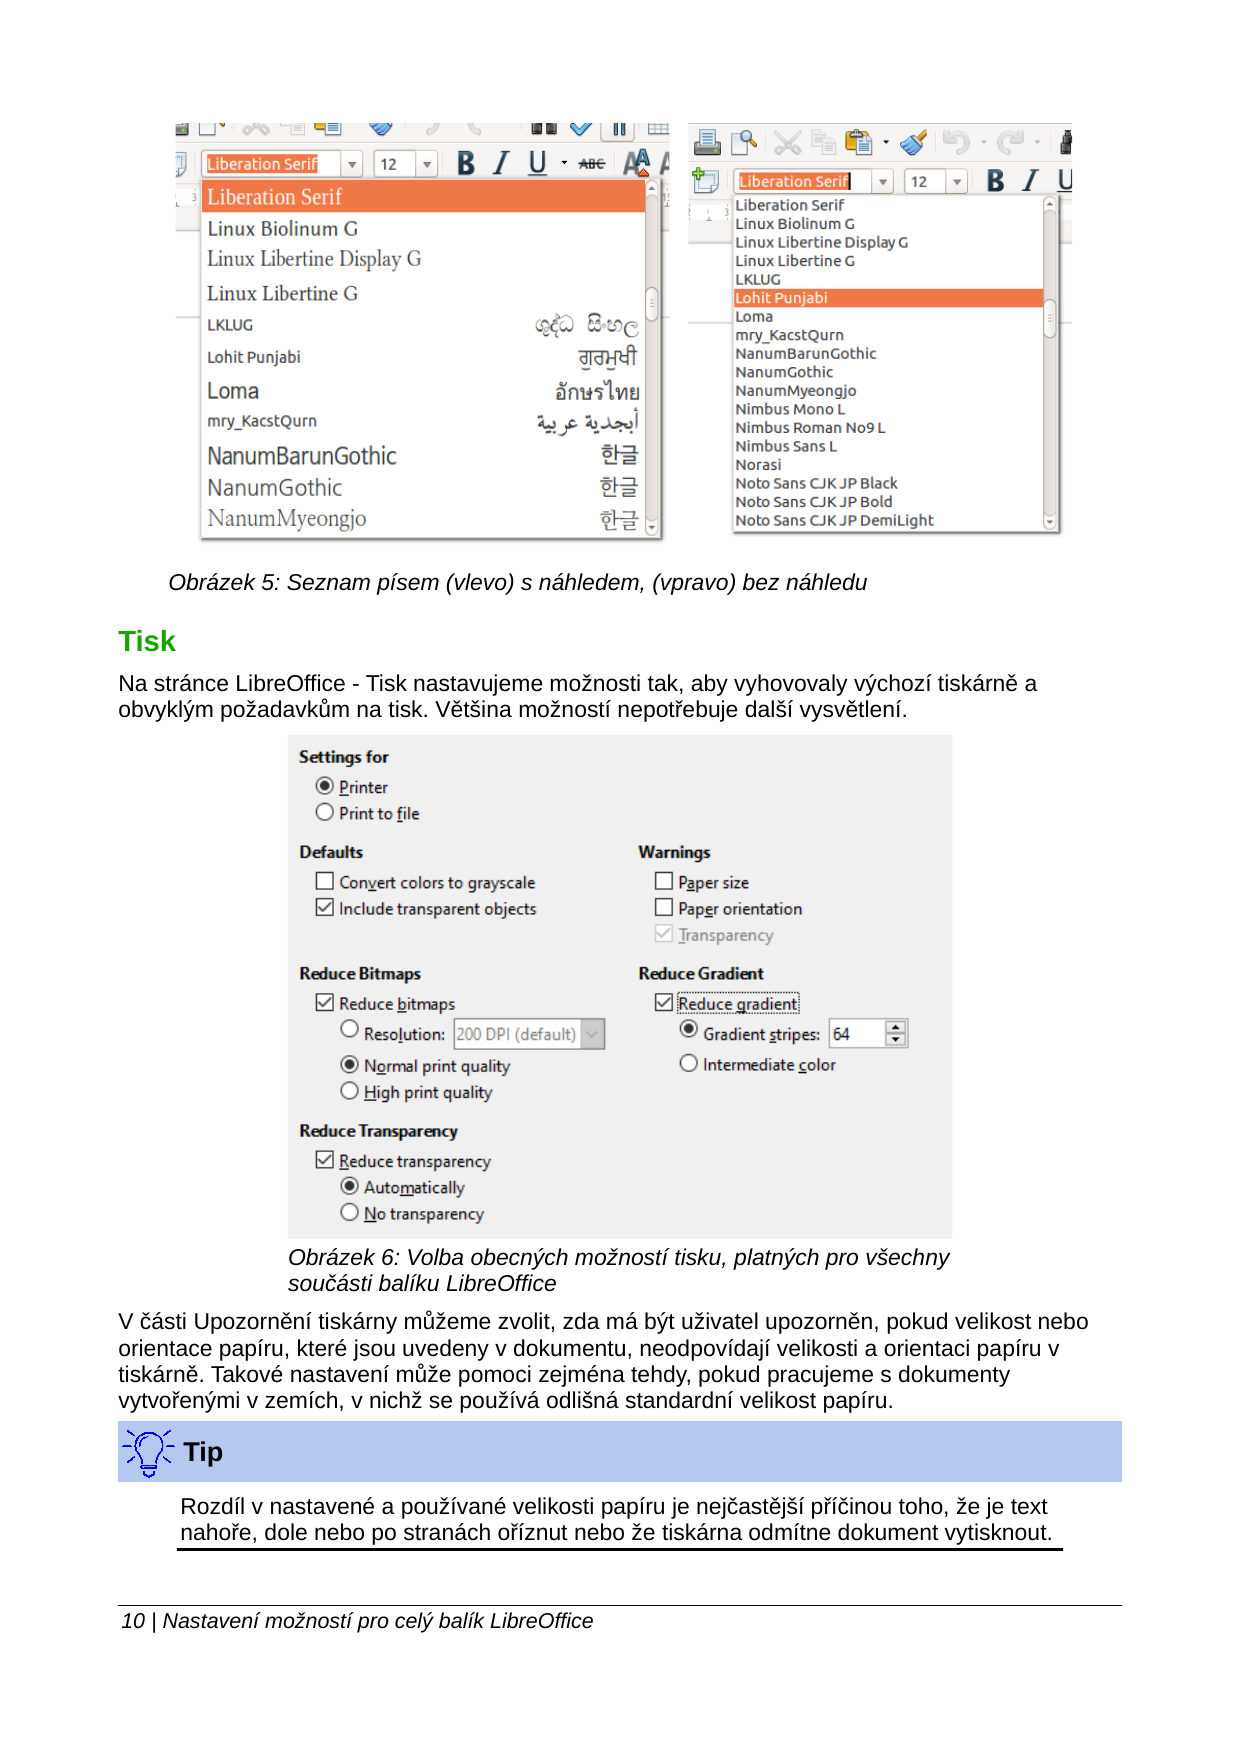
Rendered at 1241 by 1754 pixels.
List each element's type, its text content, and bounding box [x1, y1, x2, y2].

text Rozdíl v nastavené a používané velikosti papíru je nejčastější příčinou toho, že je text nahoře, dole nebo po stranách oříznut nebo že tiskárna odmítne dokument vytisknout. [177, 1490, 1063, 1548]
table_header [683, 118, 1078, 563]
table_cell Obrázek 5: Seznam písem (vlevo) s náhledem, (vpravo) bez náhledu [163, 563, 1078, 601]
picture [175, 123, 670, 546]
text V části Upozornění tiskárny můžeme zvolit, zda má být uživatel upozorněn, pokud velikost nebo orientace papíru, které jsou uvedeny v dokumentu, neodpovídají velikosti a orientaci papíru v tiskárně. Takové nastavení může pomoci zejména tehdy, pokud pracujeme s dokumenty vytvořenými v zemích, v nichž se používá odlišná standardní velikost papíru. [118, 1308, 1122, 1414]
picture [287, 735, 953, 1239]
picture [119, 1422, 179, 1482]
table_header [163, 118, 682, 563]
text Na stránce LibreOffice - Tisk nastavujeme možnosti tak, aby vyhovovaly výchozí tiskárně a obvyklým požadavkům na tisk. Většina možností nepotřebuje další vysvětlení. [118, 670, 1122, 722]
text Obrázek 6: Volba obecných možností tisku, platných pro všechny součásti balíku LibreOffice [288, 1239, 952, 1296]
subtitle Tip [118, 1421, 1122, 1482]
subtitle Tisk [118, 624, 1122, 658]
picture [688, 123, 1073, 537]
